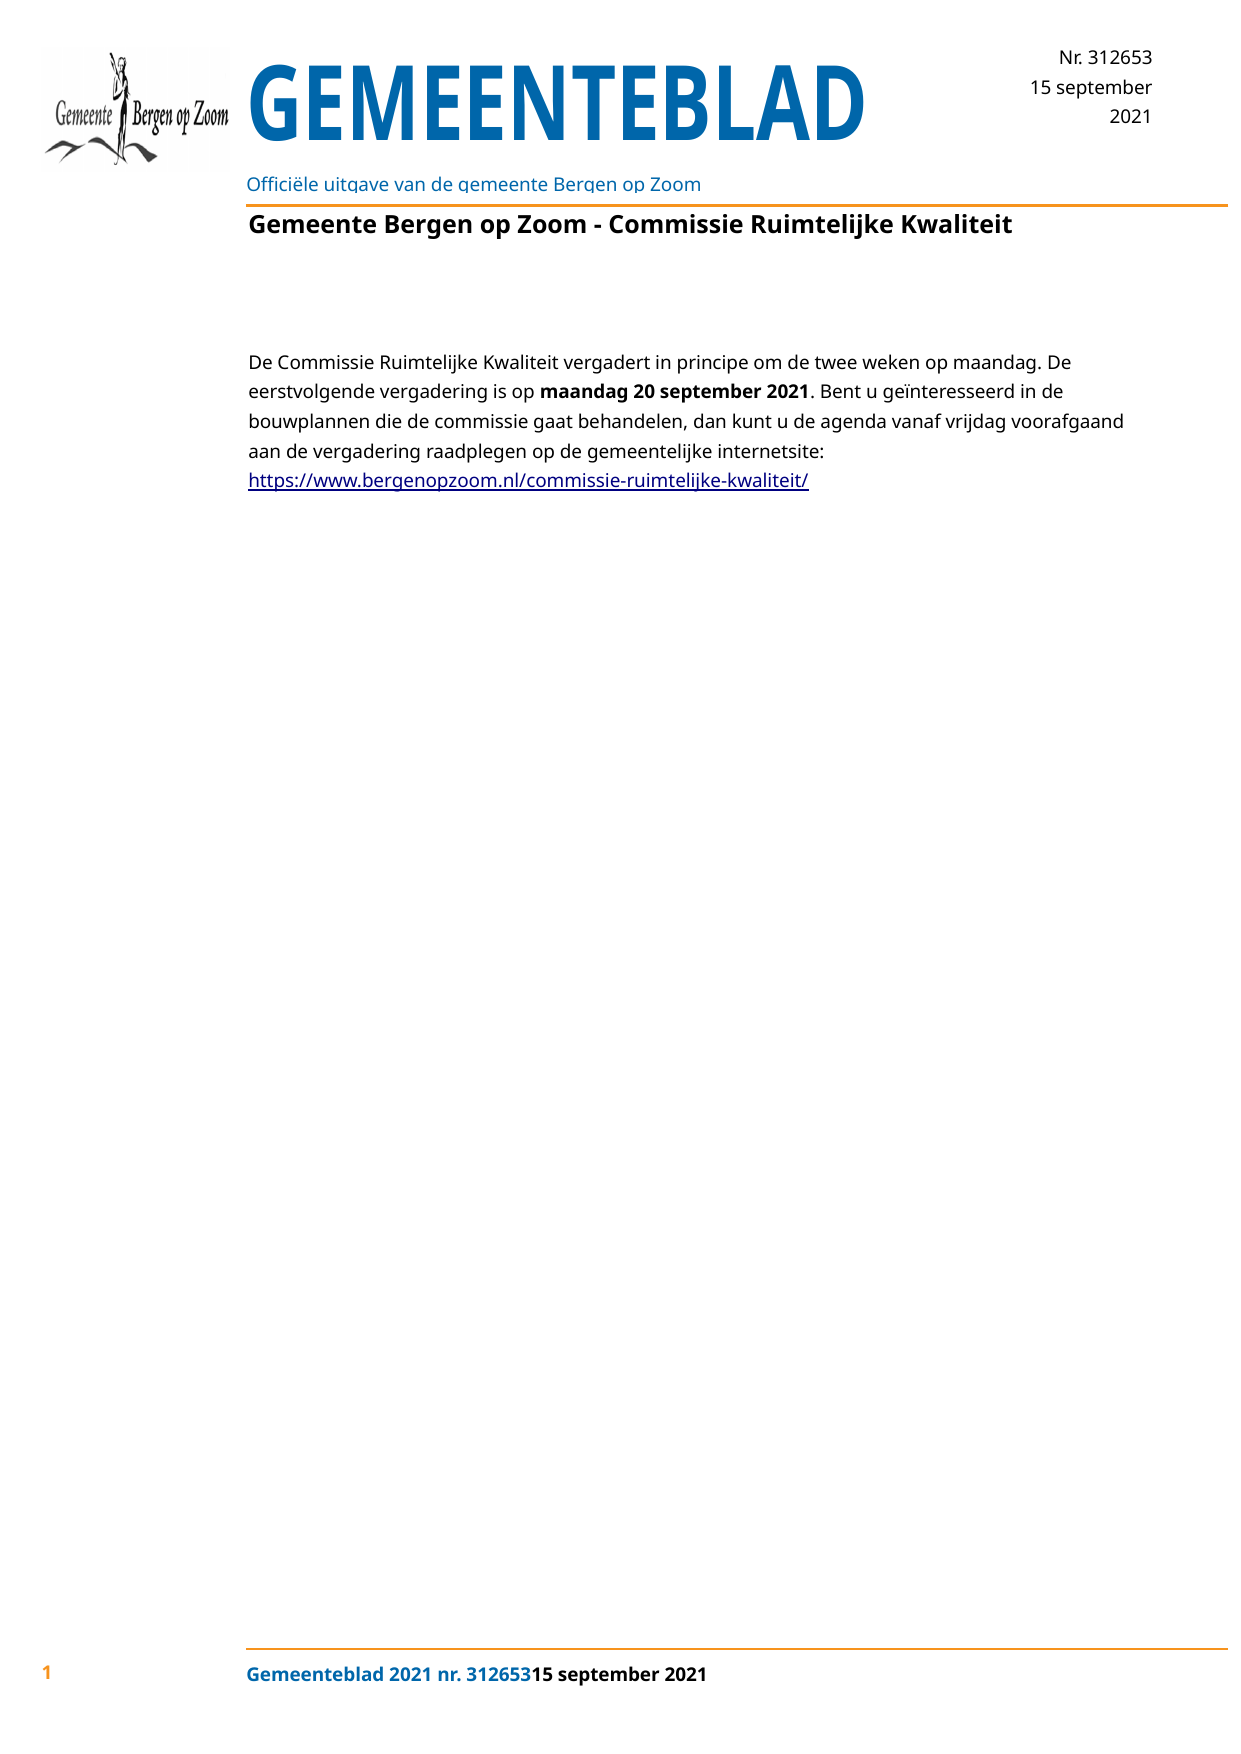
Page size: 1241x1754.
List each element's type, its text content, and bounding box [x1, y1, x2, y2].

text De Commissie Ruimtelijke Kwaliteit vergadert in principe om de twee weken op maandag. De eerstvolgende vergadering is op maandag 20 september 2021. Bent u geïnteresseerd in de bouwplannen die de commissie gaat behandelen, dan kunt u de agenda vanaf vrijdag voorafgaand aan de vergadering raadplegen op de gemeentelijke internetsite: https://www.bergenopzoom.nl/commissie-ruimtelijke-kwaliteit/ [248, 349, 1152, 493]
text Gemeente Bergen op Zoom - Commissie Ruimtelijke Kwaliteit [248, 207, 1152, 241]
picture [41, 47, 231, 172]
